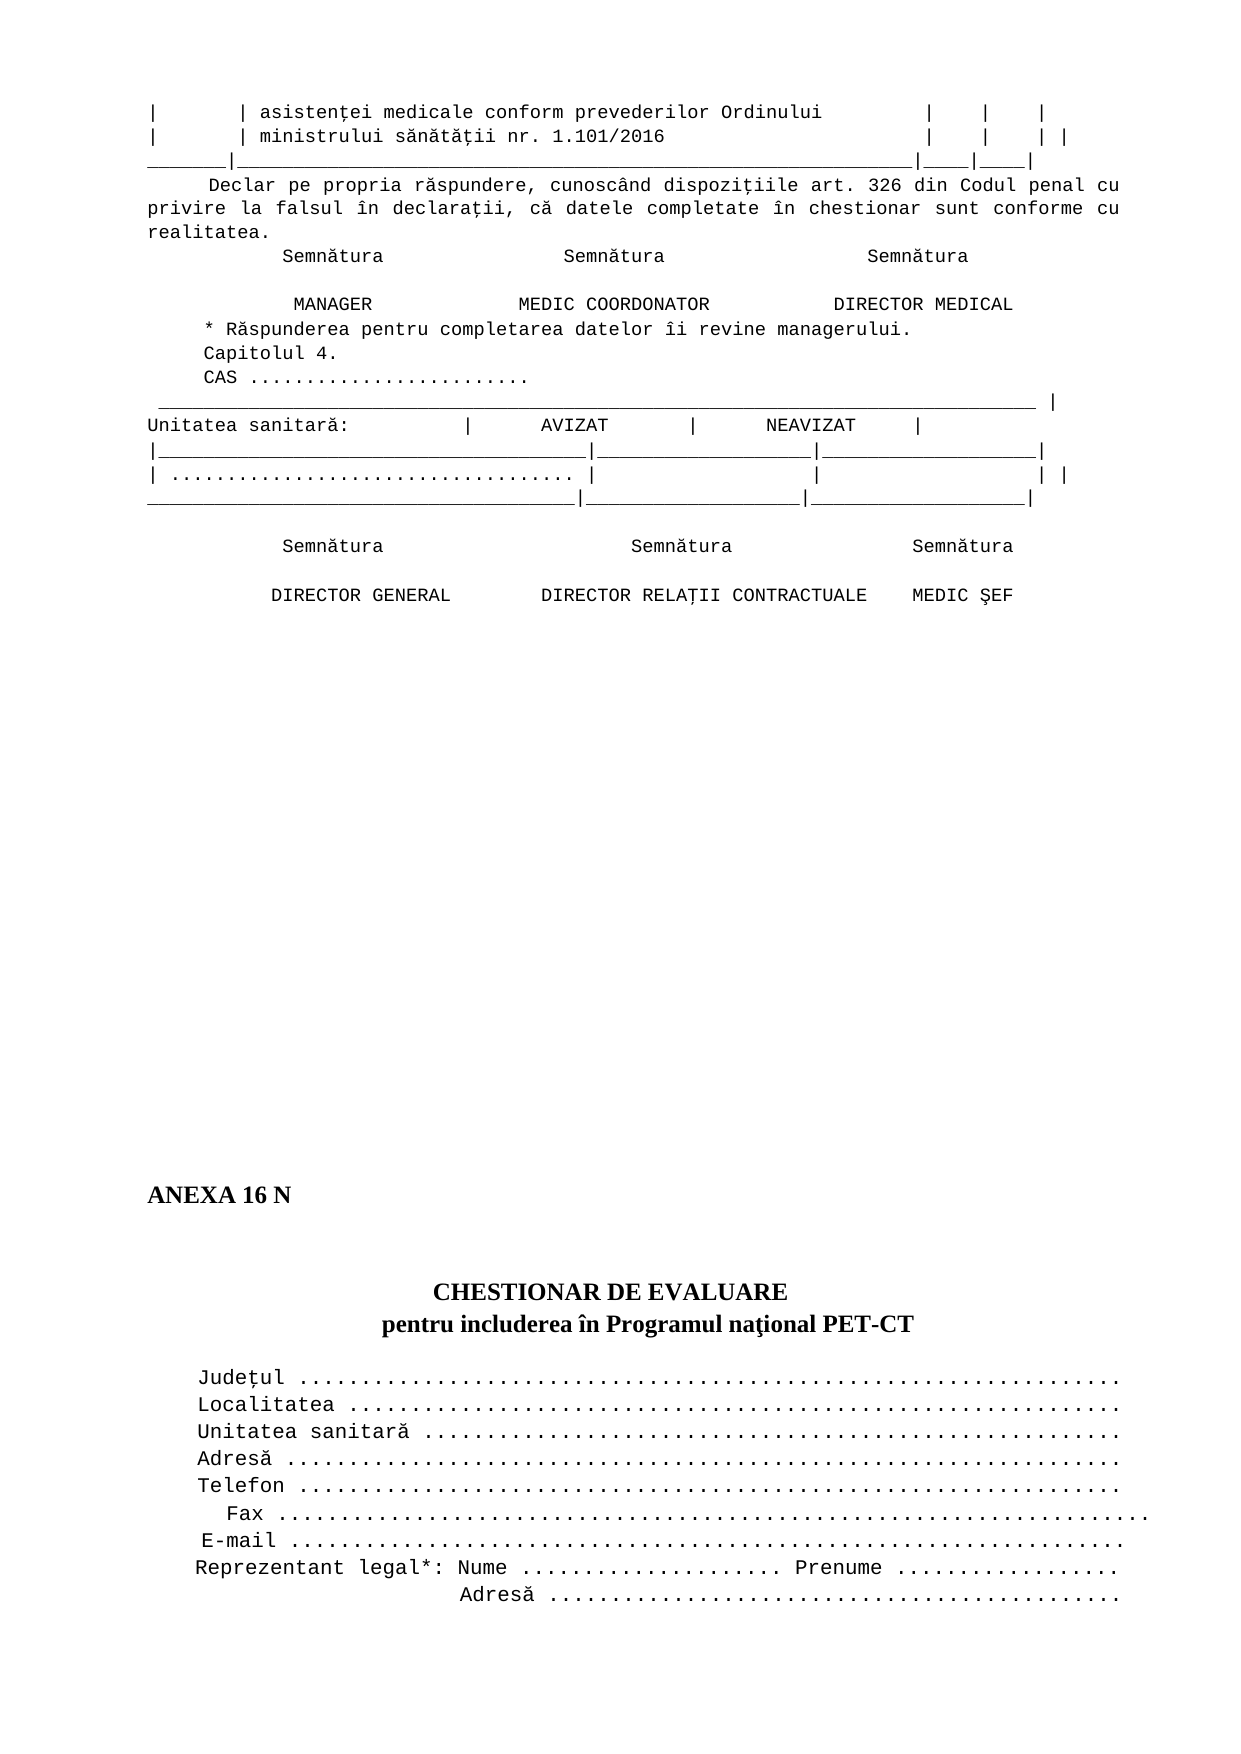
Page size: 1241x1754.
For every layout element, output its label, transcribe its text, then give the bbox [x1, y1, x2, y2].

text Adresă ................................................................... [147, 1448, 1162, 1472]
text Localitatea .............................................................. [147, 1394, 1162, 1418]
subtitle CHESTIONAR DE EVALUARE [147, 1277, 1080, 1306]
text Semnătura Semnătura Semnătura [147, 537, 1087, 558]
text Capitolul 4. [147, 344, 355, 365]
text |______________________________________|___________________|___________________| [147, 440, 1083, 462]
text Fax ...................................................................... E-mail ................................................................... Reprezentant legal*: Nume ..................... Prenume .................. [147, 1503, 1180, 1581]
text Declar pe propria răspundere, cunoscând dispoziţiile art. 326 din Codul penal cu privire la falsul în declaraţii, că datele completate în chestionar sunt conforme cu realitatea. [147, 175, 1120, 244]
text | | ministrului sănătăţii nr. 1.101/2016 | | | |_______|____________________________________________________________|____|____| [147, 127, 1083, 172]
text Adresă .............................................. [147, 1584, 1162, 1608]
text Semnătura Semnătura Semnătura [147, 247, 1087, 268]
text ______________________________________________________________________________ | Unitatea sanitară: | AVIZAT | NEAVIZAT | [147, 392, 1083, 437]
text MANAGER MEDIC COORDONATOR DIRECTOR MEDICAL [147, 295, 1087, 316]
text DIRECTOR GENERAL DIRECTOR RELAŢII CONTRACTUALE MEDIC ŞEF [147, 585, 1087, 607]
text ANEXA 16 N [147, 1180, 1166, 1208]
text Telefon .................................................................. [147, 1476, 1162, 1499]
text | | asistenţei medicale conform prevederilor Ordinului | | | [147, 103, 1087, 124]
text Unitatea sanitară ........................................................ [147, 1421, 1162, 1445]
text | .................................... | | | |______________________________________|___________________|___________________| [147, 464, 1083, 509]
text pentru includerea în Programul naţional PET-CT [147, 1309, 1155, 1338]
text * Răspunderea pentru completarea datelor îi revine managerului. [147, 319, 929, 341]
text Judeţul .................................................................. [147, 1367, 1162, 1391]
text CAS ......................... [147, 368, 547, 389]
